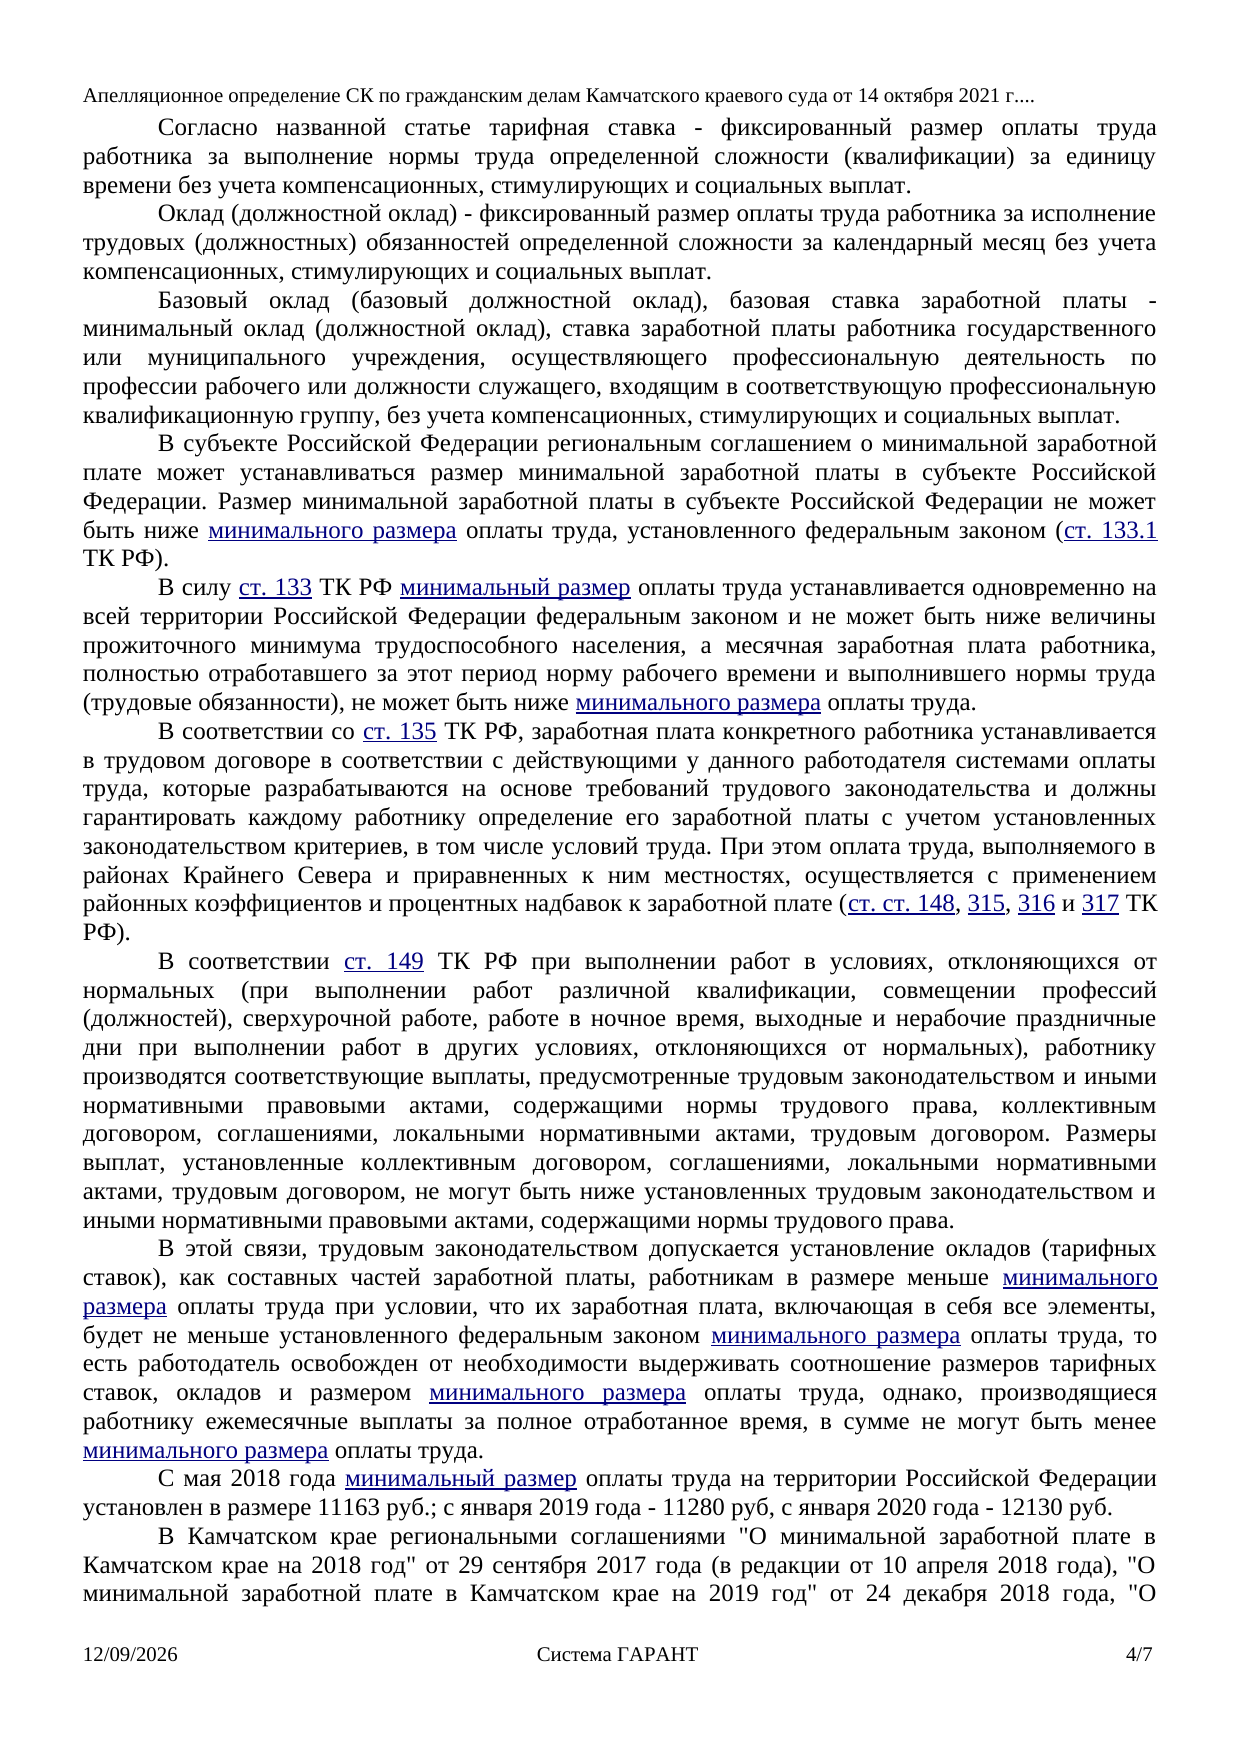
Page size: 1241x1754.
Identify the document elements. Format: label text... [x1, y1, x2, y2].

text Согласно названной статье тарифная ставка - фиксированный размер оплаты труда работника за выполнение нормы труда определенной сложности (квалификации) за единицу времени без учета компенсационных, стимулирующих и социальных выплат. [83, 112, 1157, 198]
text С мая 2018 года минимальный размер оплаты труда на территории Российской Федерации установлен в размере 11163 руб.; с января 2019 года - 11280 руб, с января 2020 года - 12130 руб. [83, 1463, 1157, 1521]
text В субъекте Российской Федерации региональным соглашением о минимальной заработной плате может устанавливаться размер минимальной заработной платы в субъекте Российской Федерации. Размер минимальной заработной платы в субъекте Российской Федерации не может быть ниже минимального размера оплаты труда, установленного федеральным законом (ст. 133.1 ТК РФ). [83, 428, 1157, 572]
text В соответствии ст. 149 ТК РФ при выполнении работ в условиях, отклоняющихся от нормальных (при выполнении работ различной квалификации, совмещении профессий (должностей), сверхурочной работе, работе в ночное время, выходные и нерабочие праздничные дни при выполнении работ в других условиях, отклоняющихся от нормальных), работнику производятся соответствующие выплаты, предусмотренные трудовым законодательством и иными нормативными правовыми актами, содержащими нормы трудового права, коллективным договором, соглашениями, локальными нормативными актами, трудовым договором. Размеры выплат, установленные коллективным договором, соглашениями, локальными нормативными актами, трудовым договором, не могут быть ниже установленных трудовым законодательством и иными нормативными правовыми актами, содержащими нормы трудового права. [83, 946, 1157, 1233]
text В силу ст. 133 ТК РФ минимальный размер оплаты труда устанавливается одновременно на всей территории Российской Федерации федеральным законом и не может быть ниже величины прожиточного минимума трудоспособного населения, а месячная заработная плата работника, полностью отработавшего за этот период норму рабочего времени и выполнившего нормы труда (трудовые обязанности), не может быть ниже минимального размера оплаты труда. [83, 572, 1157, 716]
text В этой связи, трудовым законодательством допускается установление окладов (тарифных ставок), как составных частей заработной платы, работникам в размере меньше минимального размера оплаты труда при условии, что их заработная плата, включающая в себя все элементы, будет не меньше установленного федеральным законом минимального размера оплаты труда, то есть работодатель освобожден от необходимости выдерживать соотношение размеров тарифных ставок, окладов и размером минимального размера оплаты труда, однако, производящиеся работнику ежемесячные выплаты за полное отработанное время, в сумме не могут быть менее минимального размера оплаты труда. [83, 1233, 1157, 1463]
text В соответствии со ст. 135 ТК РФ, заработная плата конкретного работника устанавливается в трудовом договоре в соответствии с действующими у данного работодателя системами оплаты труда, которые разрабатываются на основе требований трудового законодательства и должны гарантировать каждому работнику определение его заработной платы с учетом установленных законодательством критериев, в том числе условий труда. При этом оплата труда, выполняемого в районах Крайнего Севера и приравненных к ним местностях, осуществляется с применением районных коэффициентов и процентных надбавок к заработной плате (ст. ст. 148, 315, 316 и 317 ТК РФ). [83, 716, 1157, 946]
text Оклад (должностной оклад) - фиксированный размер оплаты труда работника за исполнение трудовых (должностных) обязанностей определенной сложности за календарный месяц без учета компенсационных, стимулирующих и социальных выплат. [83, 198, 1157, 285]
text В Камчатском крае региональными соглашениями "О минимальной заработной плате в Камчатском крае на 2018 год" от 29 сентября 2017 года (в редакции от 10 апреля 2018 года), "О минимальной заработной плате в Камчатском крае на 2019 год" от 24 декабря 2018 года, "О [83, 1521, 1157, 1607]
text Базовый оклад (базовый должностной оклад), базовая ставка заработной платы - минимальный оклад (должностной оклад), ставка заработной платы работника государственного или муниципального учреждения, осуществляющего профессиональную деятельность по профессии рабочего или должности служащего, входящим в соответствующую профессиональную квалификационную группу, без учета компенсационных, стимулирующих и социальных выплат. [83, 285, 1157, 428]
